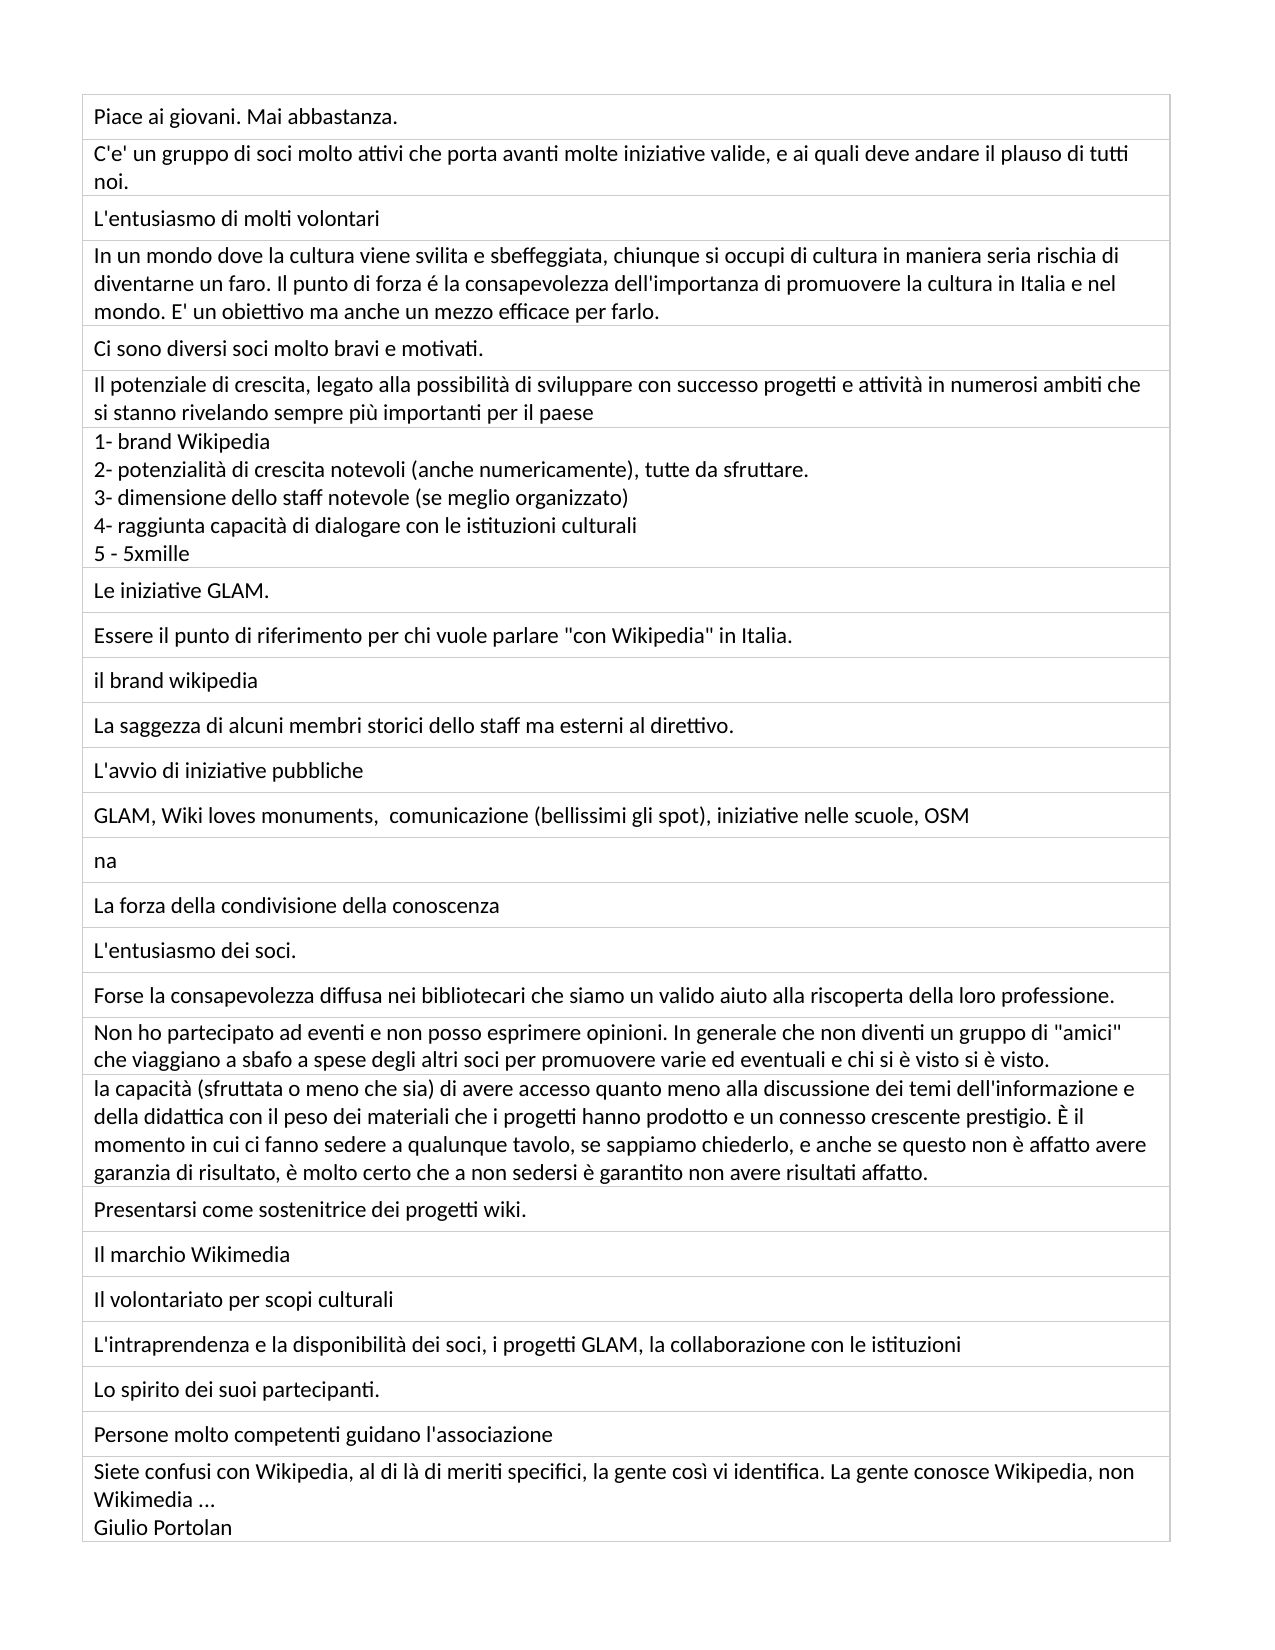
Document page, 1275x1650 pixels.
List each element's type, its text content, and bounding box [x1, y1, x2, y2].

table_cell 1- brand Wikipedia 2- potenzialità di crescita notevoli (anche numericamente), tutte da sfruttare. 3- dimensione dello staff notevole (se meglio organizzato) 4- raggiunta capacità di dialogare con le istituzioni culturali 5 - 5xmille [83, 428, 1169, 567]
table_cell Forse la consapevolezza diffusa nei bibliotecari che siamo un valido aiuto alla riscoperta della loro professione. [83, 973, 1169, 1017]
table_cell Ci sono diversi soci molto bravi e motivati. [83, 326, 1169, 370]
table_cell Non ho partecipato ad eventi e non posso esprimere opinioni. In generale che non diventi un gruppo di "amici" che viaggiano a sbafo a spese degli altri soci per promuovere varie ed eventuali e chi si è visto si è visto. [83, 1018, 1169, 1074]
table_cell In un mondo dove la cultura viene svilita e sbeffeggiata, chiunque si occupi di cultura in maniera seria rischia di diventarne un faro. Il punto di forza é la consapevolezza dell'importanza di promuovere la cultura in Italia e nel mondo. E' un obiettivo ma anche un mezzo efficace per farlo. [83, 241, 1169, 325]
table_cell Lo spirito dei suoi partecipanti. [83, 1367, 1169, 1411]
table_cell il brand wikipedia [83, 658, 1169, 702]
table_cell L'entusiasmo di molti volontari [83, 196, 1169, 240]
table_cell C'e' un gruppo di soci molto attivi che porta avanti molte iniziative valide, e ai quali deve andare il plauso di tutti noi. [83, 140, 1169, 195]
table_cell Il marchio Wikimedia [83, 1232, 1169, 1276]
table_cell GLAM, Wiki loves monuments, comunicazione (bellissimi gli spot), iniziative nelle scuole, OSM [83, 793, 1169, 837]
table_cell Persone molto competenti guidano l'associazione [83, 1412, 1169, 1456]
table_cell La forza della condivisione della conoscenza [83, 883, 1169, 927]
table_cell L'entusiasmo dei soci. [83, 928, 1169, 972]
table_cell la capacità (sfruttata o meno che sia) di avere accesso quanto meno alla discussione dei temi dell'informazione e della didattica con il peso dei materiali che i progetti hanno prodotto e un connesso crescente prestigio. È il momento in cui ci fanno sedere a qualunque tavolo, se sappiamo chiederlo, e anche se questo non è affatto avere garanzia di risultato, è molto certo che a non sedersi è garantito non avere risultati affatto. [83, 1075, 1169, 1186]
table_cell L'avvio di iniziative pubbliche [83, 748, 1169, 792]
table_cell na [83, 838, 1169, 882]
table_cell L'intraprendenza e la disponibilità dei soci, i progetti GLAM, la collaborazione con le istituzioni [83, 1322, 1169, 1366]
table_cell Presentarsi come sostenitrice dei progetti wiki. [83, 1187, 1169, 1231]
table_cell Siete confusi con Wikipedia, al di là di meriti specifici, la gente così vi identifica. La gente conosce Wikipedia, non Wikimedia ... Giulio Portolan [83, 1457, 1169, 1541]
table_cell Le iniziative GLAM. [83, 568, 1169, 612]
table_cell Il potenziale di crescita, legato alla possibilità di sviluppare con successo progetti e attività in numerosi ambiti che si stanno rivelando sempre più importanti per il paese [83, 371, 1169, 426]
table_cell Piace ai giovani. Mai abbastanza. [83, 95, 1169, 139]
table_cell Essere il punto di riferimento per chi vuole parlare "con Wikipedia" in Italia. [83, 613, 1169, 657]
table_cell Il volontariato per scopi culturali [83, 1277, 1169, 1321]
table_cell La saggezza di alcuni membri storici dello staff ma esterni al direttivo. [83, 703, 1169, 747]
